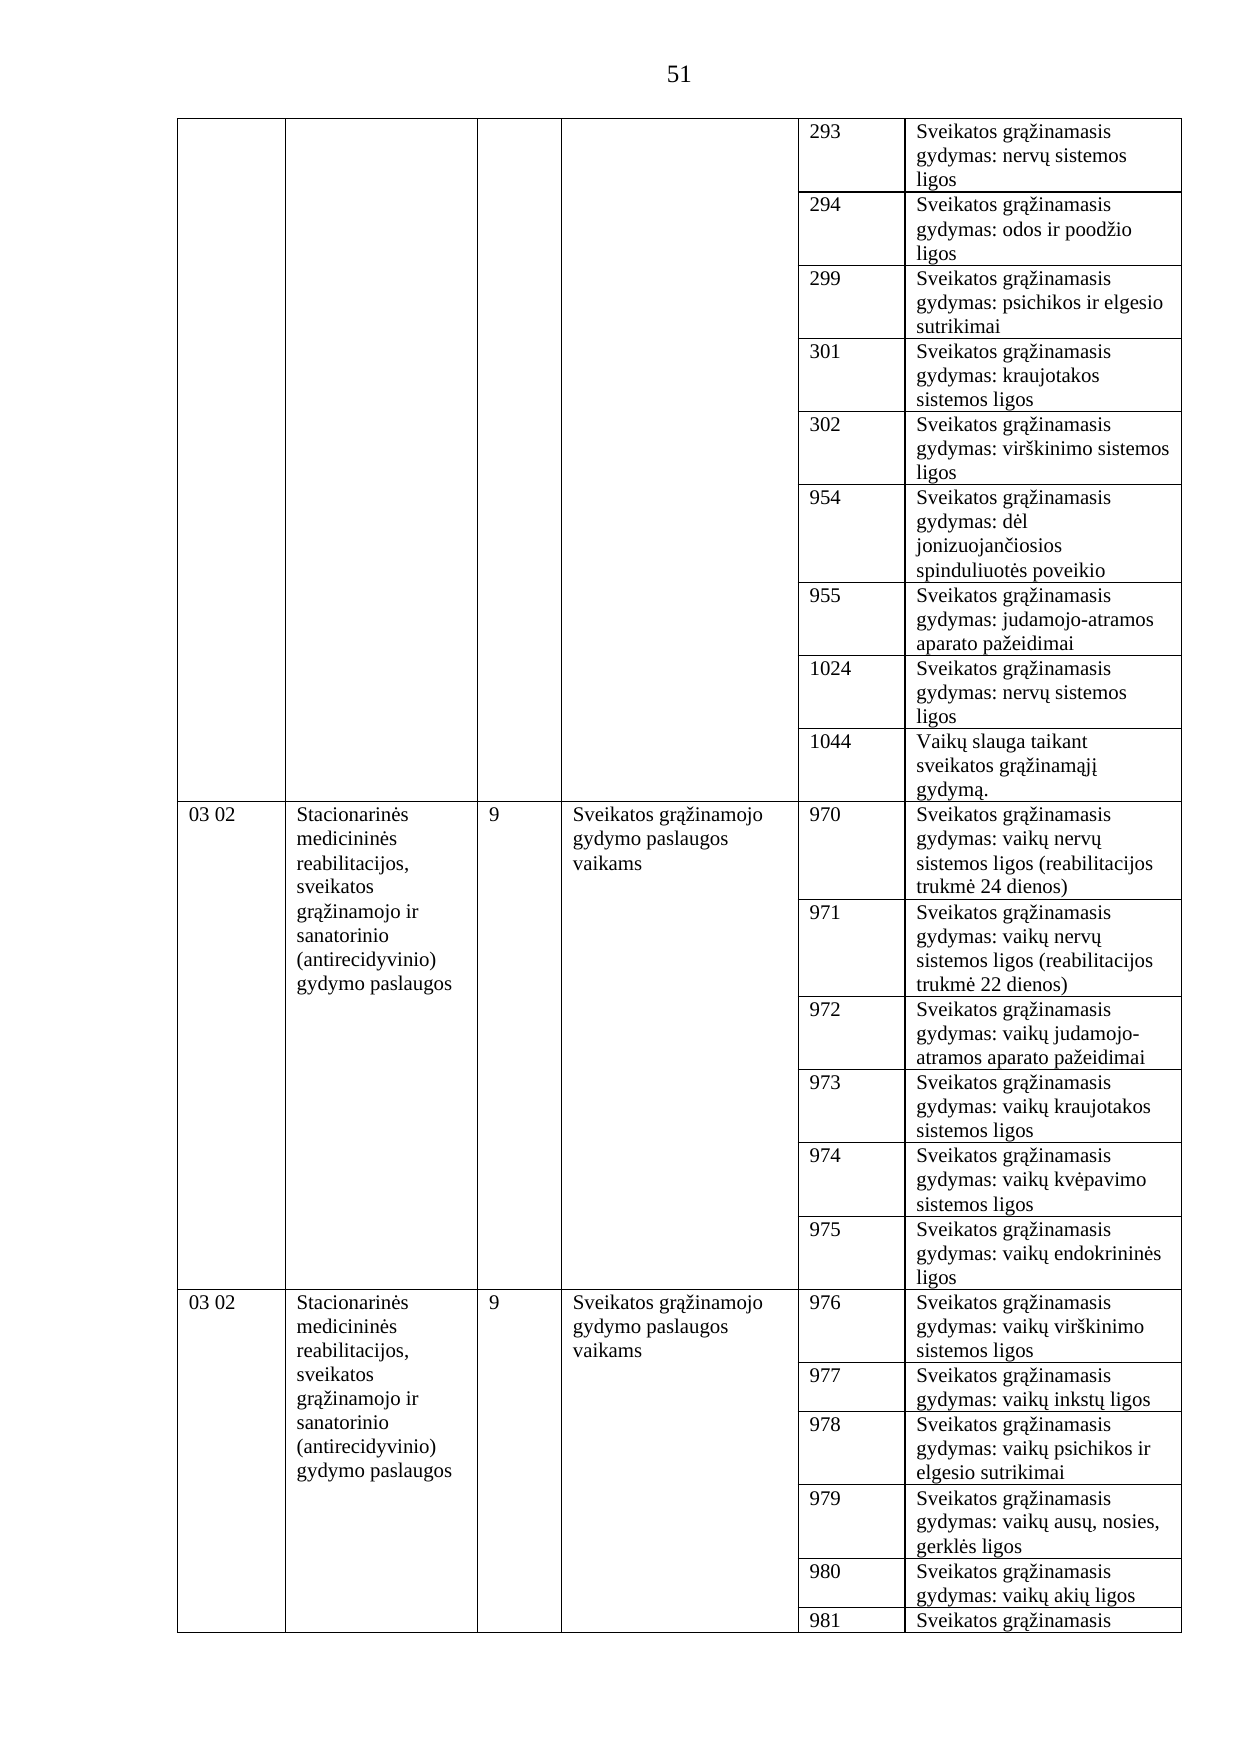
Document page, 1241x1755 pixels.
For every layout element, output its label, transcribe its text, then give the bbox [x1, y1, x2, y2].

table_cell 1024 [799, 656, 904, 728]
table_cell Sveikatos grąžinamasis gydymas: vaikų kvėpavimo sistemos ligos [906, 1143, 1181, 1216]
table_cell [178, 119, 285, 801]
table_cell Sveikatos grąžinamasis gydymas: vaikų inkstų ligos [906, 1363, 1181, 1411]
table_cell Sveikatos grąžinamasis gydymas: vaikų psichikos ir elgesio sutrikimai [906, 1412, 1181, 1484]
table_cell Sveikatos grąžinamasis gydymas: judamojo-atramos aparato pažeidimai [906, 583, 1181, 655]
table_cell 970 [799, 802, 904, 898]
table_cell Stacionarinės medicininės reabilitacijos, sveikatos grąžinamojo ir sanatorinio (antirecidyvinio) gydymo paslaugos [286, 1290, 477, 1632]
table_cell Sveikatos grąžinamasis gydymas: vaikų judamojo-atramos aparato pažeidimai [906, 997, 1181, 1069]
table_cell 979 [799, 1485, 904, 1558]
table_cell Sveikatos grąžinamasis gydymas: vaikų nervų sistemos ligos (reabilitacijos trukmė 24 dienos) [906, 802, 1181, 898]
table_cell 1044 [799, 729, 904, 801]
table_cell Sveikatos grąžinamasis gydymas: vaikų kraujotakos sistemos ligos [906, 1070, 1181, 1142]
table_cell 294 [799, 193, 904, 264]
table_cell Sveikatos grąžinamasis gydymas: vaikų ausų, nosies, gerklės ligos [906, 1485, 1181, 1558]
table_cell 972 [799, 997, 904, 1069]
table_cell 302 [799, 412, 904, 484]
table_cell 978 [799, 1412, 904, 1484]
table_cell 9 [478, 802, 561, 1289]
table_cell 977 [799, 1363, 904, 1411]
table_cell 03 02 [178, 1290, 285, 1632]
table_cell Sveikatos grąžinamasis gydymas: odos ir poodžio ligos [906, 193, 1181, 264]
table_cell 299 [799, 266, 904, 338]
table_cell 974 [799, 1143, 904, 1216]
table_cell 9 [478, 1290, 561, 1632]
table_cell Sveikatos grąžinamasis gydymas: nervų sistemos ligos [906, 119, 1181, 191]
table_cell Vaikų slauga taikant sveikatos grąžinamąjį gydymą. [906, 729, 1181, 801]
table_cell Sveikatos grąžinamasis gydymas: vaikų nervų sistemos ligos (reabilitacijos trukmė 22 dienos) [906, 900, 1181, 996]
table_cell Sveikatos grąžinamojo gydymo paslaugos vaikams [562, 802, 798, 1289]
table_cell 981 [799, 1608, 904, 1632]
table_cell 954 [799, 485, 904, 582]
table_cell Sveikatos grąžinamasis gydymas: vaikų akių ligos [906, 1559, 1181, 1607]
table_cell Sveikatos grąžinamasis gydymas: vaikų virškinimo sistemos ligos [906, 1290, 1181, 1362]
table_cell Stacionarinės medicininės reabilitacijos, sveikatos grąžinamojo ir sanatorinio (antirecidyvinio) gydymo paslaugos [286, 802, 477, 1289]
table_cell Sveikatos grąžinamasis gydymas: dėl jonizuojančiosios spinduliuotės poveikio [906, 485, 1181, 582]
table_cell Sveikatos grąžinamasis gydymas: kraujotakos sistemos ligos [906, 339, 1181, 411]
table_cell 301 [799, 339, 904, 411]
table_cell 973 [799, 1070, 904, 1142]
table_cell Sveikatos grąžinamasis gydymas: psichikos ir elgesio sutrikimai [906, 266, 1181, 338]
table_cell 976 [799, 1290, 904, 1362]
table_cell 980 [799, 1559, 904, 1607]
table_cell Sveikatos grąžinamojo gydymo paslaugos vaikams [562, 1290, 798, 1632]
table_cell 293 [799, 119, 904, 191]
table_cell [478, 119, 561, 801]
table_cell Sveikatos grąžinamasis [906, 1608, 1181, 1632]
table_cell 955 [799, 583, 904, 655]
table_cell 971 [799, 900, 904, 996]
table_cell Sveikatos grąžinamasis gydymas: vaikų endokrininės ligos [906, 1217, 1181, 1289]
table_cell [286, 119, 477, 801]
table_cell 975 [799, 1217, 904, 1289]
table_cell Sveikatos grąžinamasis gydymas: nervų sistemos ligos [906, 656, 1181, 728]
table_cell [562, 119, 798, 801]
table_cell 03 02 [178, 802, 285, 1289]
table_cell Sveikatos grąžinamasis gydymas: virškinimo sistemos ligos [906, 412, 1181, 484]
